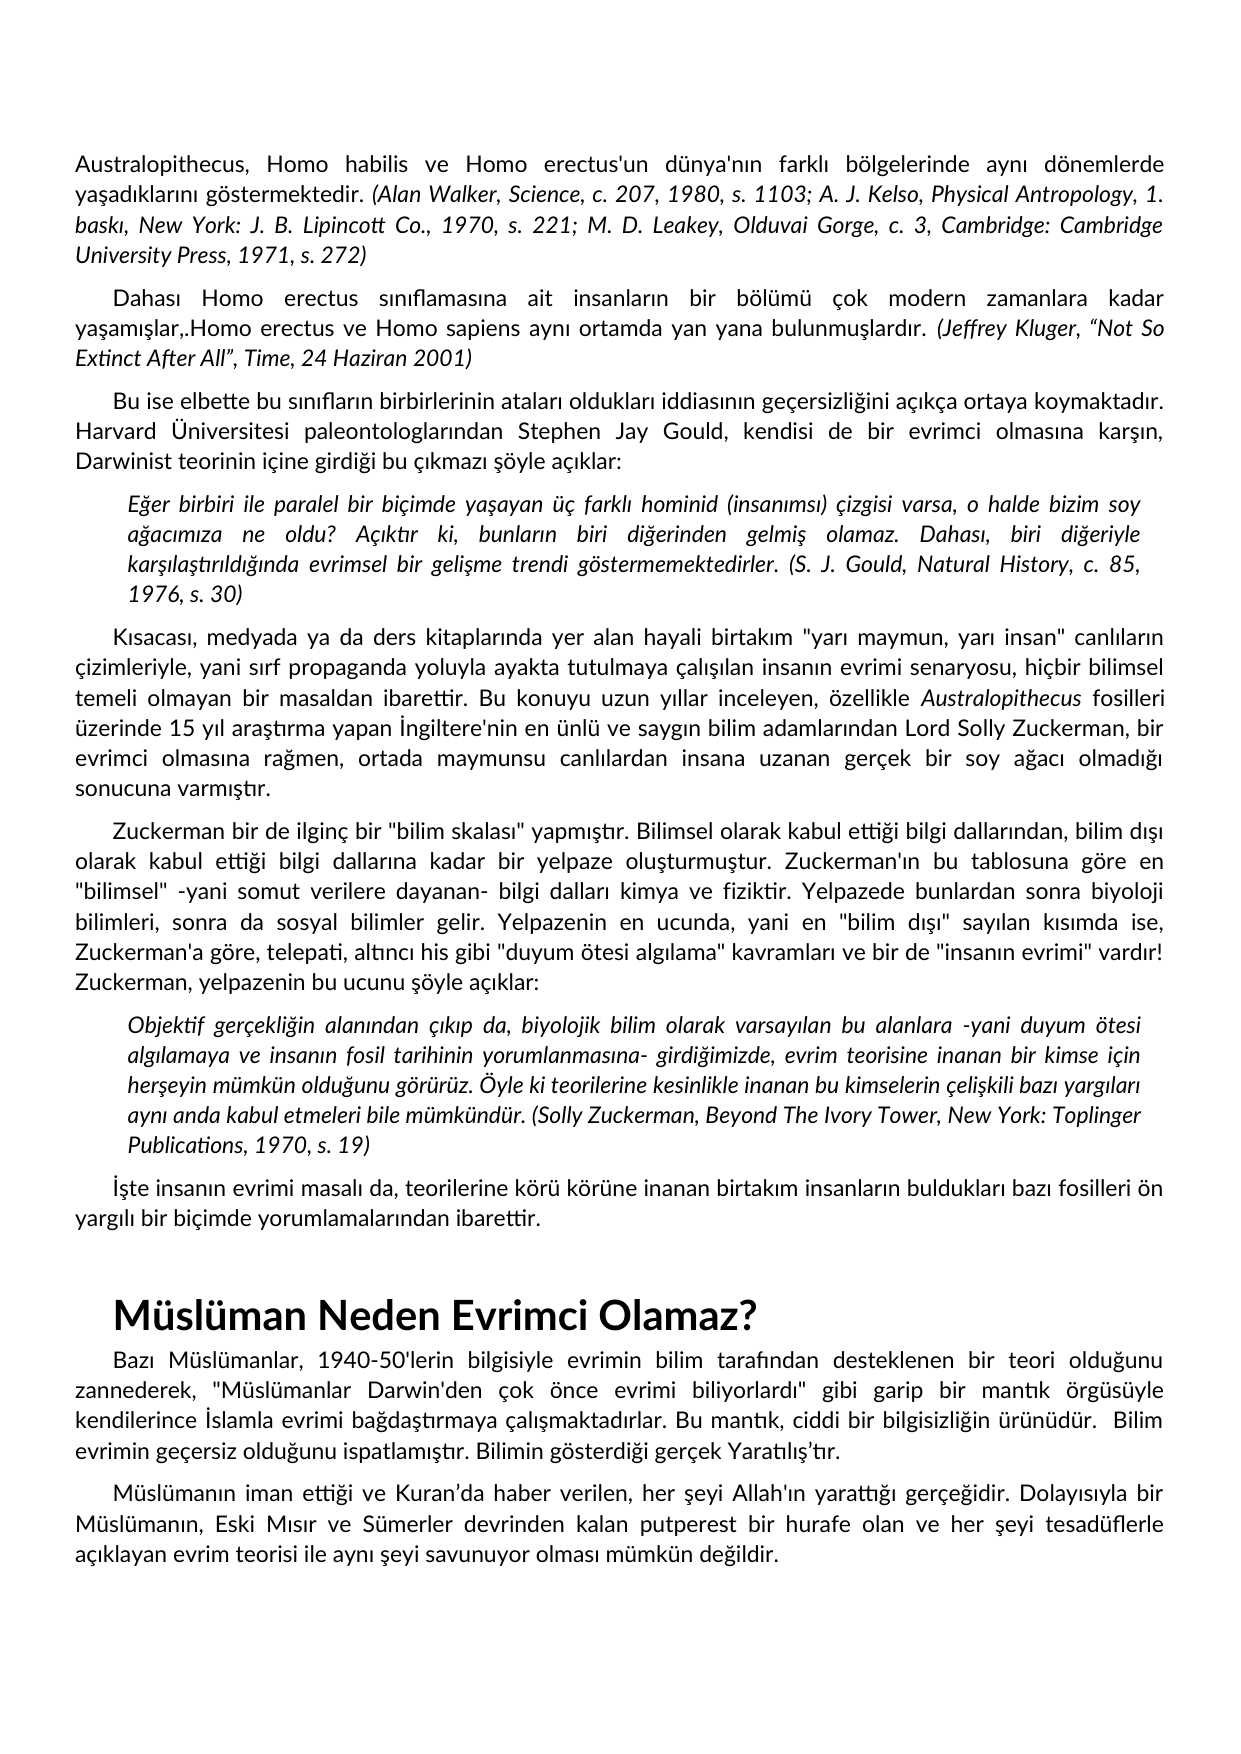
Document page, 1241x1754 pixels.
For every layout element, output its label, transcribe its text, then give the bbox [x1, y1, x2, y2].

text Müslümanın iman ettiği ve Kuran’da haber verilen, her şeyi Allah'ın yarattığı gerçeğidir. Dolayısıyla bir Müslümanın, Eski Mısır ve Sümerler devrinden kalan putperest bir hurafe olan ve her şeyi tesadüflerle açıklayan evrim teorisi ile aynı şeyi savunuyor olması mümkün değildir. [75, 1479, 1165, 1567]
text Bu ise elbette bu sınıfların birbirlerinin ataları oldukları iddiasının geçersizliğini açıkça ortaya koymaktadır. Harvard Üniversitesi paleontologlarından Stephen Jay Gould, kendisi de bir evrimci olmasına karşın, Darwinist teorinin içine girdiği bu çıkmazı şöyle açıklar: [75, 386, 1165, 474]
text Kısacası, medyada ya da ders kitaplarında yer alan hayali birtakım "yarı maymun, yarı insan" canlıların çizimleriyle, yani sırf propaganda yoluyla ayakta tutulmaya çalışılan insanın evrimi senaryosu, hiçbir bilimsel temeli olmayan bir masaldan ibarettir. Bu konuyu uzun yıllar inceleyen, özellikle Australopithecus fosilleri üzerinde 15 yıl araştırma yapan İngiltere'nin en ünlü ve saygın bilim adamlarından Lord Solly Zuckerman, bir evrimci olmasına rağmen, ortada maymunsu canlılardan insana uzanan gerçek bir soy ağacı olmadığı sonucuna varmıştır. [75, 623, 1165, 801]
text Dahası Homo erectus sınıflamasına ait insanların bir bölümü çok modern zamanlara kadar yaşamışlar,.Homo erectus ve Homo sapiens aynı ortamda yan yana bulunmuşlardır. (Jeffrey Kluger, “Not So Extinct After All”, Time, 24 Haziran 2001) [75, 283, 1165, 371]
text Objektif gerçekliğin alanından çıkıp da, biyolojik bilim olarak varsayılan bu alanlara -yani duyum ötesi algılamaya ve insanın fosil tarihinin yorumlanmasına- girdiğimizde, evrim teorisine inanan bir kimse için herşeyin mümkün olduğunu görürüz. Öyle ki teorilerine kesinlikle inanan bu kimselerin çelişkili bazı yargıları aynı anda kabul etmeleri bile mümkündür. (Solly Zuckerman, Beyond The Ivory Tower, New York: Toplinger Publications, 1970, s. 19) [127, 1010, 1143, 1159]
text Zuckerman bir de ilginç bir "bilim skalası" yapmıştır. Bilimsel olarak kabul ettiği bilgi dallarından, bilim dışı olarak kabul ettiği bilgi dallarına kadar bir yelpaze oluşturmuştur. Zuckerman'ın bu tablosuna göre en "bilimsel" -yani somut verilere dayanan- bilgi dalları kimya ve fiziktir. Yelpazede bunlardan sonra biyoloji bilimleri, sonra da sosyal bilimler gelir. Yelpazenin en ucunda, yani en "bilim dışı" sayılan kısımda ise, Zuckerman'a göre, telepati, altıncı his gibi "duyum ötesi algılama" kavramları ve bir de "insanın evrimi" vardır! Zuckerman, yelpazenin bu ucunu şöyle açıklar: [75, 817, 1165, 995]
text Australopithecus, Homo habilis ve Homo erectus'un dünya'nın farklı bölgelerinde aynı dönemlerde yaşadıklarını göstermektedir. (Alan Walker, Science, c. 207, 1980, s. 1103; A. J. Kelso, Physical Antropology, 1. baskı, New York: J. B. Lipincott Co., 1970, s. 221; M. D. Leakey, Olduvai Gorge, c. 3, Cambridge: Cambridge University Press, 1971, s. 272) [75, 150, 1165, 268]
text Bazı Müslümanlar, 1940-50'lerin bilgisiyle evrimin bilim tarafından desteklenen bir teori olduğunu zannederek, "Müslümanlar Darwin'den çok önce evrimi biliyorlardı" gibi garip bir mantık örgüsüyle kendilerince İslamla evrimi bağdaştırmaya çalışmaktadırlar. Bu mantık, ciddi bir bilgisizliğin ürünüdür. Bilim evrimin geçersiz olduğunu ispatlamıştır. Bilimin gösterdiği gerçek Yaratılış’tır. [75, 1346, 1165, 1464]
text İşte insanın evrimi masalı da, teorilerine körü körüne inanan birtakım insanların buldukları bazı fosilleri ön yargılı bir biçimde yorumlamalarından ibarettir. [75, 1174, 1165, 1232]
subtitle Müslüman Neden Evrimci Olamaz? [112, 1289, 1165, 1339]
text Eğer birbiri ile paralel bir biçimde yaşayan üç farklı hominid (insanımsı) çizgisi varsa, o halde bizim soy ağacımıza ne oldu? Açıktır ki, bunların biri diğerinden gelmiş olamaz. Dahası, biri diğeriyle karşılaştırıldığında evrimsel bir gelişme trendi göstermemektedirler. (S. J. Gould, Natural History, c. 85, 1976, s. 30) [127, 489, 1143, 608]
